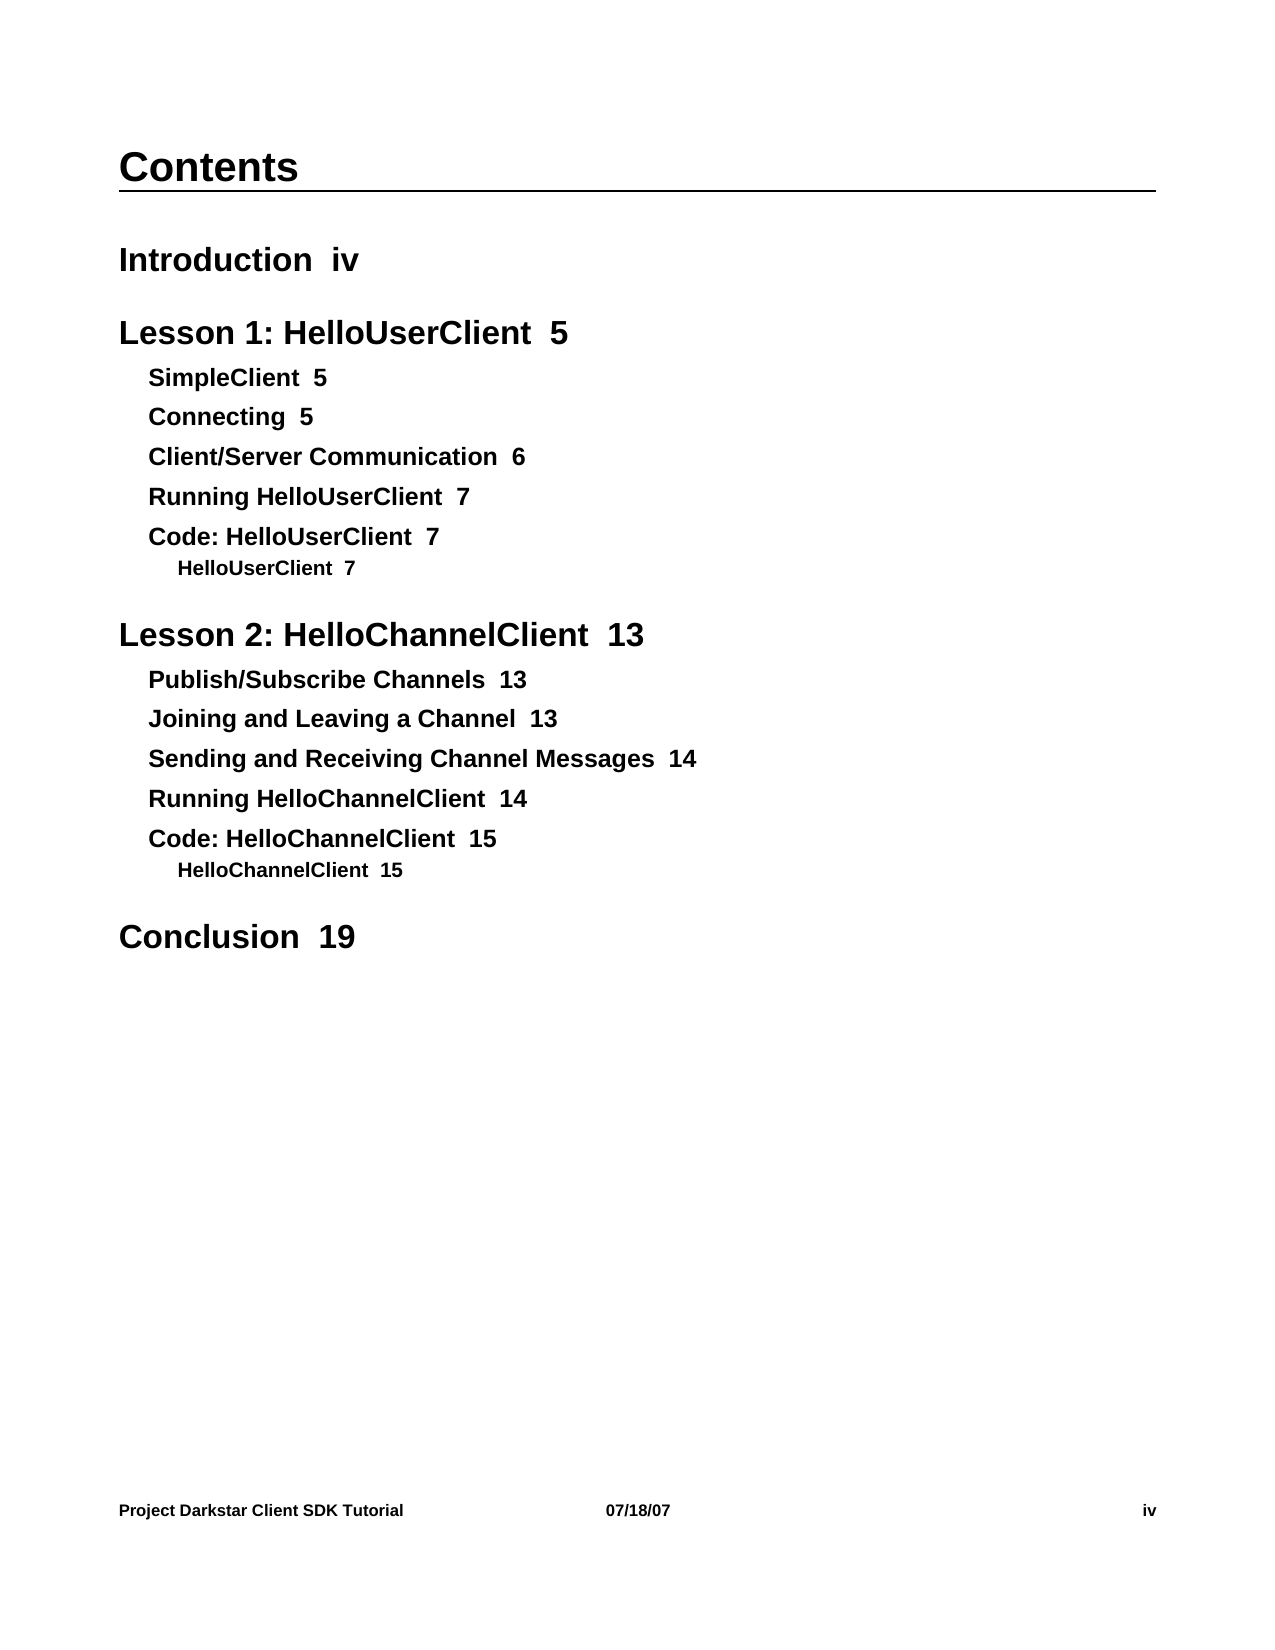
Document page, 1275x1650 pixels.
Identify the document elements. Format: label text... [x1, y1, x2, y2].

text Running HelloChannelClient 14 [148, 785, 1156, 813]
text Conclusion 19 [118, 918, 1156, 956]
text Joining and Leaving a Channel 13 [148, 705, 1156, 733]
text Introduction iv [118, 241, 1156, 278]
text Running HelloUserClient 7 [148, 483, 1156, 511]
text Sending and Receiving Channel Messages 14 [148, 745, 1156, 773]
text Code: HelloUserClient 7 [148, 523, 1156, 551]
subtitle Contents [118, 143, 1156, 192]
text SimpleClient 5 [148, 363, 1156, 391]
text Code: HelloChannelClient 15 [148, 825, 1156, 853]
text HelloChannelClient 15 [177, 859, 1156, 882]
text Connecting 5 [148, 403, 1156, 431]
text Lesson 1: HelloUserClient 5 [118, 314, 1156, 351]
text Lesson 2: HelloChannelClient 13 [118, 616, 1156, 653]
text Client/Server Communication 6 [148, 443, 1156, 471]
text HelloUserClient 7 [177, 557, 1156, 580]
text Publish/Subscribe Channels 13 [148, 665, 1156, 693]
